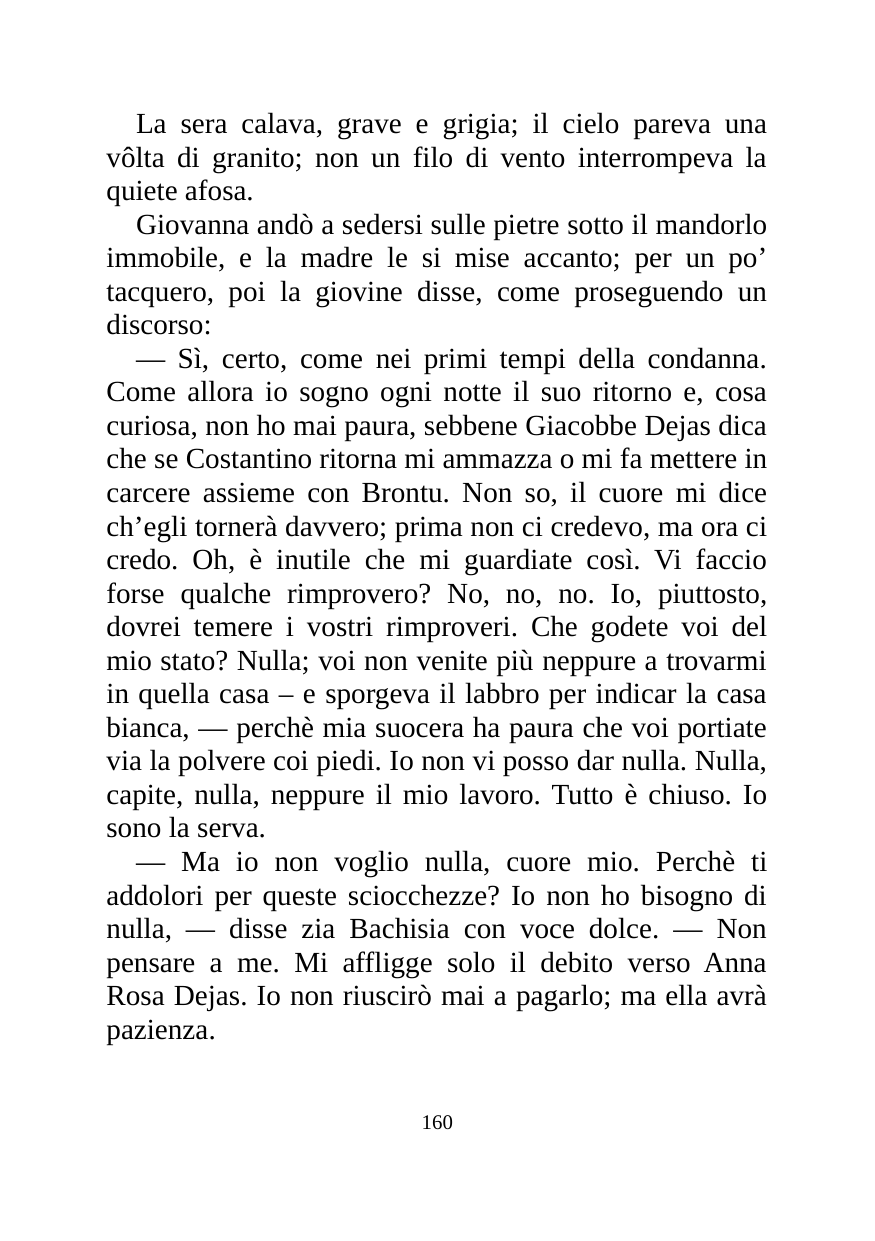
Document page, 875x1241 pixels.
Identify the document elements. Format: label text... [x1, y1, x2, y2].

text — Sì, certo, come nei primi tempi della condanna. Come allora io sogno ogni notte il suo ritorno e, cosa curiosa, non ho mai paura, sebbene Giacobbe Dejas dica che se Costantino ritorna mi ammazza o mi fa mettere in carcere assieme con Brontu. Non so, il cuore mi dice ch’egli tornerà davvero; prima non ci credevo, ma ora ci credo. Oh, è inutile che mi guardiate così. Vi faccio forse qualche rimprovero? No, no, no. Io, piuttosto, dovrei temere i vostri rimproveri. Che godete voi del mio stato? Nulla; voi non venite più neppure a trovarmi in quella casa – e sporgeva il labbro per indicar la casa bianca, — perchè mia suocera ha paura che voi portiate via la polvere coi piedi. Io non vi posso dar nulla. Nulla, capite, nulla, neppure il mio lavoro. Tutto è chiuso. Io sono la serva. [106, 341, 768, 844]
text Giovanna andò a sedersi sulle pietre sotto il mandorlo immobile, e la madre le si mise accanto; per un po’ tacquero, poi la giovine disse, come proseguendo un discorso: [106, 207, 768, 341]
text La sera calava, grave e grigia; il cielo pareva una vôlta di granito; non un filo di vento interrompeva la quiete afosa. [106, 106, 768, 207]
text — Ma io non voglio nulla, cuore mio. Perchè ti addolori per queste sciocchezze? Io non ho bisogno di nulla, — disse zia Bachisia con voce dolce. — Non pensare a me. Mi affligge solo il debito verso Anna Rosa Dejas. Io non riuscirò mai a pagarlo; ma ella avrà pazienza. [106, 844, 768, 1045]
